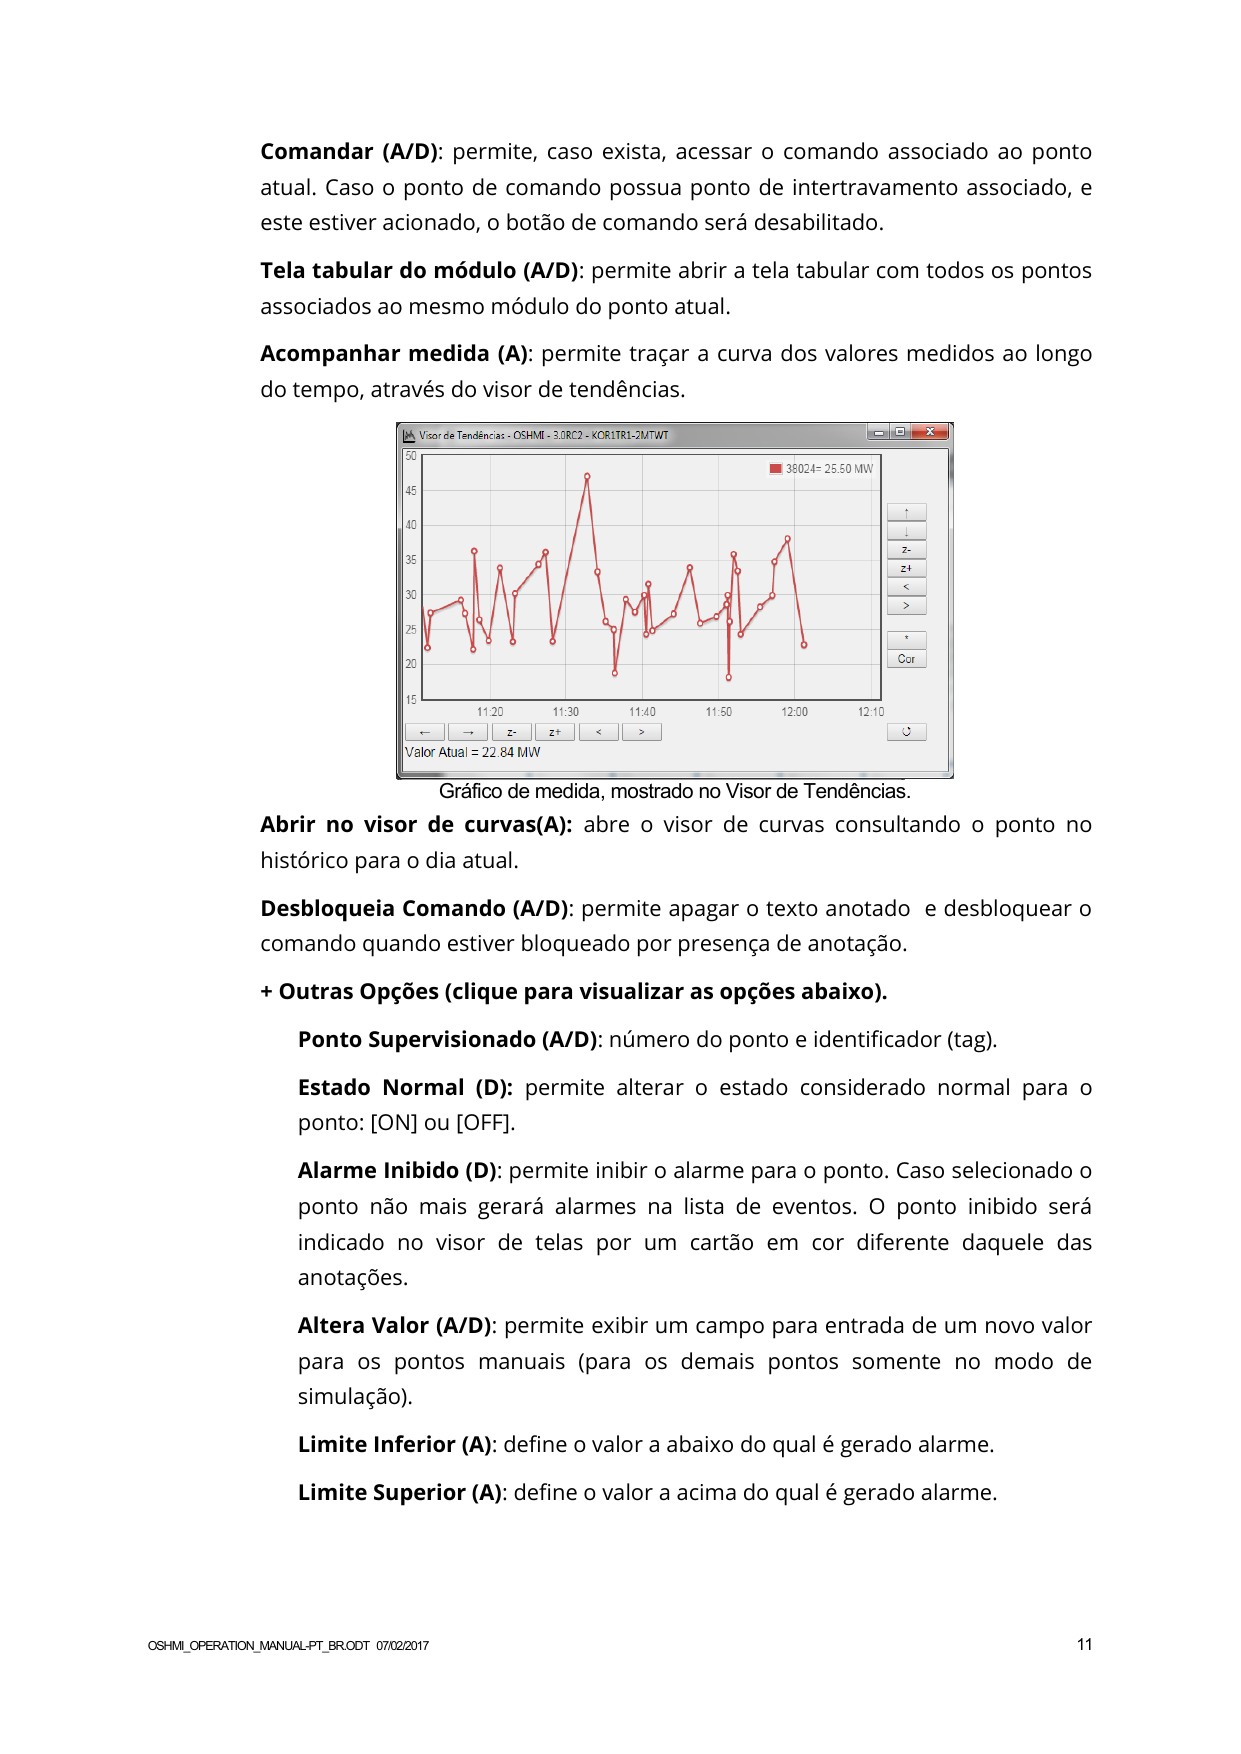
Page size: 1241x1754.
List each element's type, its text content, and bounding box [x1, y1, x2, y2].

text Desbloqueia Comando (A/D): permite apagar o texto anotado e desbloquear o comando quando estiver bloqueado por presença de anotação. [260, 893, 1093, 958]
text Abrir no visor de curvas(A): abre o visor de curvas consultando o ponto no histórico para o dia atual. [260, 780, 1093, 875]
text Gráfico de medida, mostrado no Visor de Tendências. [396, 780, 954, 803]
text Estado Normal (D): permite alterar o estado considerado normal para o ponto: [ON] ou [OFF]. [298, 1072, 1093, 1137]
text + Outras Opções (clique para visualizar as opções abaixo). [260, 976, 1093, 1006]
text Limite Inferior (A): define o valor a abaixo do qual é gerado alarme. [298, 1429, 1093, 1459]
text Altera Valor (A/D): permite exibir um campo para entrada de um novo valor para os pontos manuais (para os demais pontos somente no modo de simulação). [298, 1310, 1093, 1411]
text Comandar (A/D): permite, caso exista, acessar o comando associado ao ponto atual. Caso o ponto de comando possua ponto de intertravamento associado, e este estiver acionado, o botão de comando será desabilitado. [260, 136, 1093, 237]
picture [396, 422, 954, 780]
text Alarme Inibido (D): permite inibir o alarme para o ponto. Caso selecionado o ponto não mais gerará alarmes na lista de eventos. O ponto inibido será indicado no visor de telas por um cartão em cor diferente daquele das anotações. [298, 1155, 1093, 1292]
text Ponto Supervisionado (A/D): número do ponto e identificador (tag). [298, 1024, 1093, 1054]
text [396, 413, 954, 422]
text Tela tabular do módulo (A/D): permite abrir a tela tabular com todos os pontos associados ao mesmo módulo do ponto atual. [260, 255, 1093, 321]
text Limite Superior (A): define o valor a acima do qual é gerado alarme. [298, 1477, 1093, 1507]
text Acompanhar medida (A): permite traçar a curva dos valores medidos ao longo do tempo, através do visor de tendências. [260, 338, 1093, 404]
